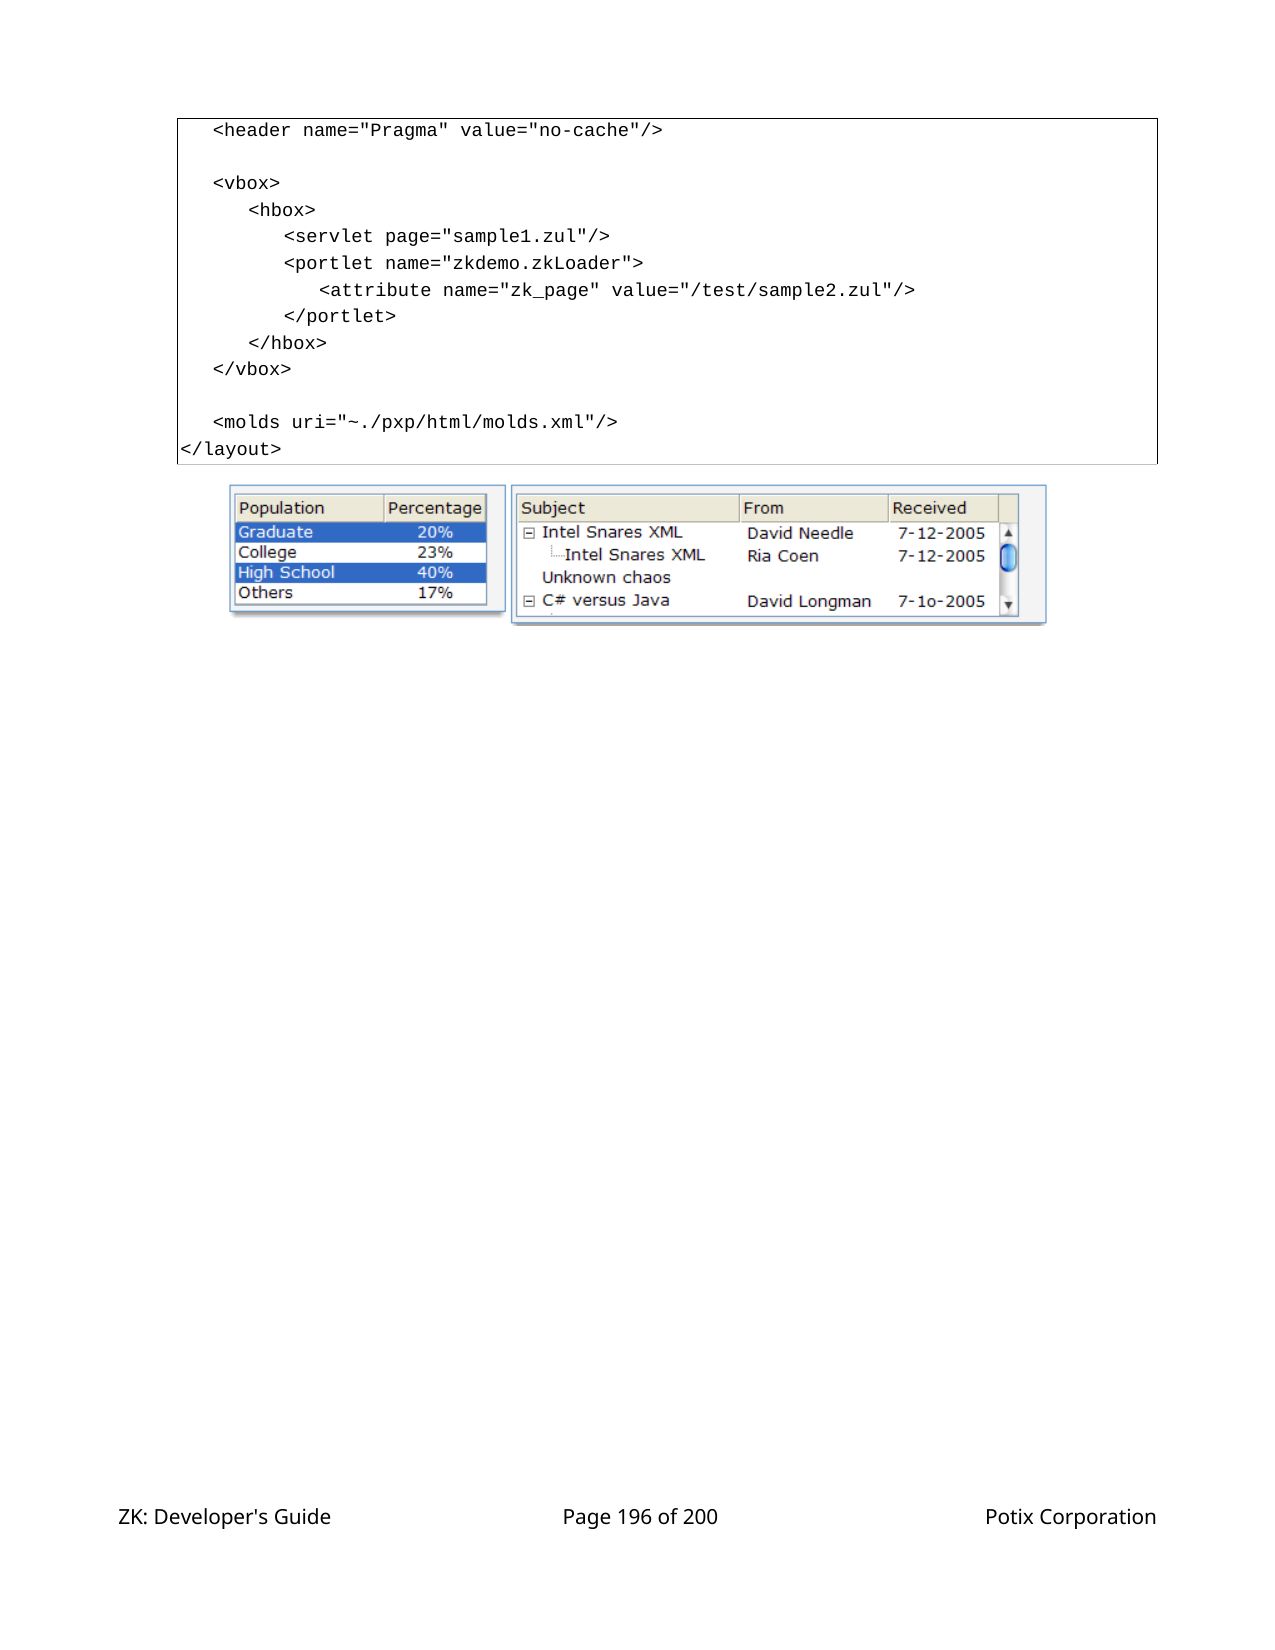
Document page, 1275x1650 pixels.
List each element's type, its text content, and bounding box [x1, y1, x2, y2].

text <header name="Pragma" value="no-cache"/> <vbox> <hbox> <servlet page="sample1.zul"/> <portlet name="zkdemo.zkLoader"> <attribute name="zk_page" value="/test/sample2.zul"/> </portlet> </hbox> </vbox> <molds uri="~./pxp/html/molds.xml"/> </layout> [178, 119, 1157, 464]
picture [227, 481, 1048, 626]
